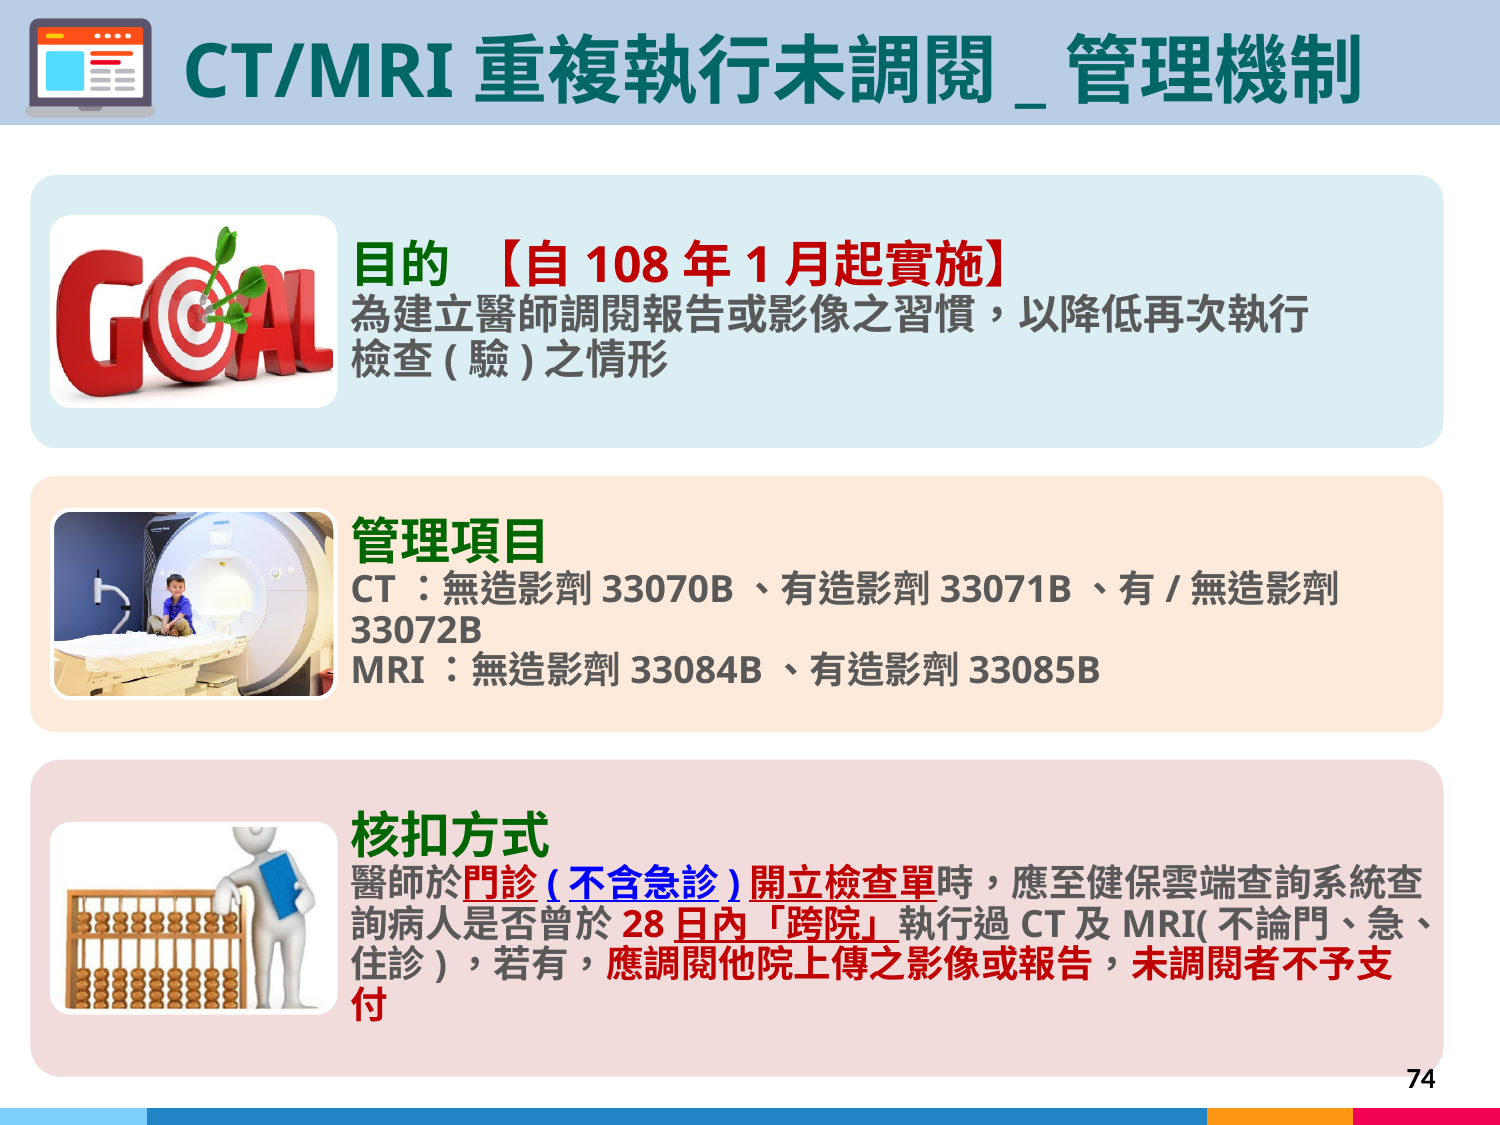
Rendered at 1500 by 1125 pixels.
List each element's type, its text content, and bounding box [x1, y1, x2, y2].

text_box [51, 217, 336, 406]
text_box [1391, 1043, 1482, 1113]
text_box CT/MRI重複執行未調閱_管理機制 [183, 22, 1500, 112]
text_box 核扣方式 醫師於門診(不含急診)開立檢查單時，應至健保雲端查詢系統查詢病人是否曾於28日內「跨院」執行過CT及MRI(不論門、急、住診)，若有，應調閱他院上傳之影像或報告，未調閱者不予支付 [28, 757, 1446, 1079]
text_box 目的 【自108年1月起實施】 為建立醫師調閱報告或影像之習慣，以降低再次執行 檢查(驗)之情形 [28, 172, 1446, 451]
text_box [51, 823, 336, 1013]
text_box 管理項目 CT：無造影劑33070B、有造影劑33071B、有/無造影劑33072B MRI：無造影劑33084B、有造影劑33085B [28, 473, 1446, 735]
picture [25, 0, 155, 138]
text_box [51, 509, 336, 699]
